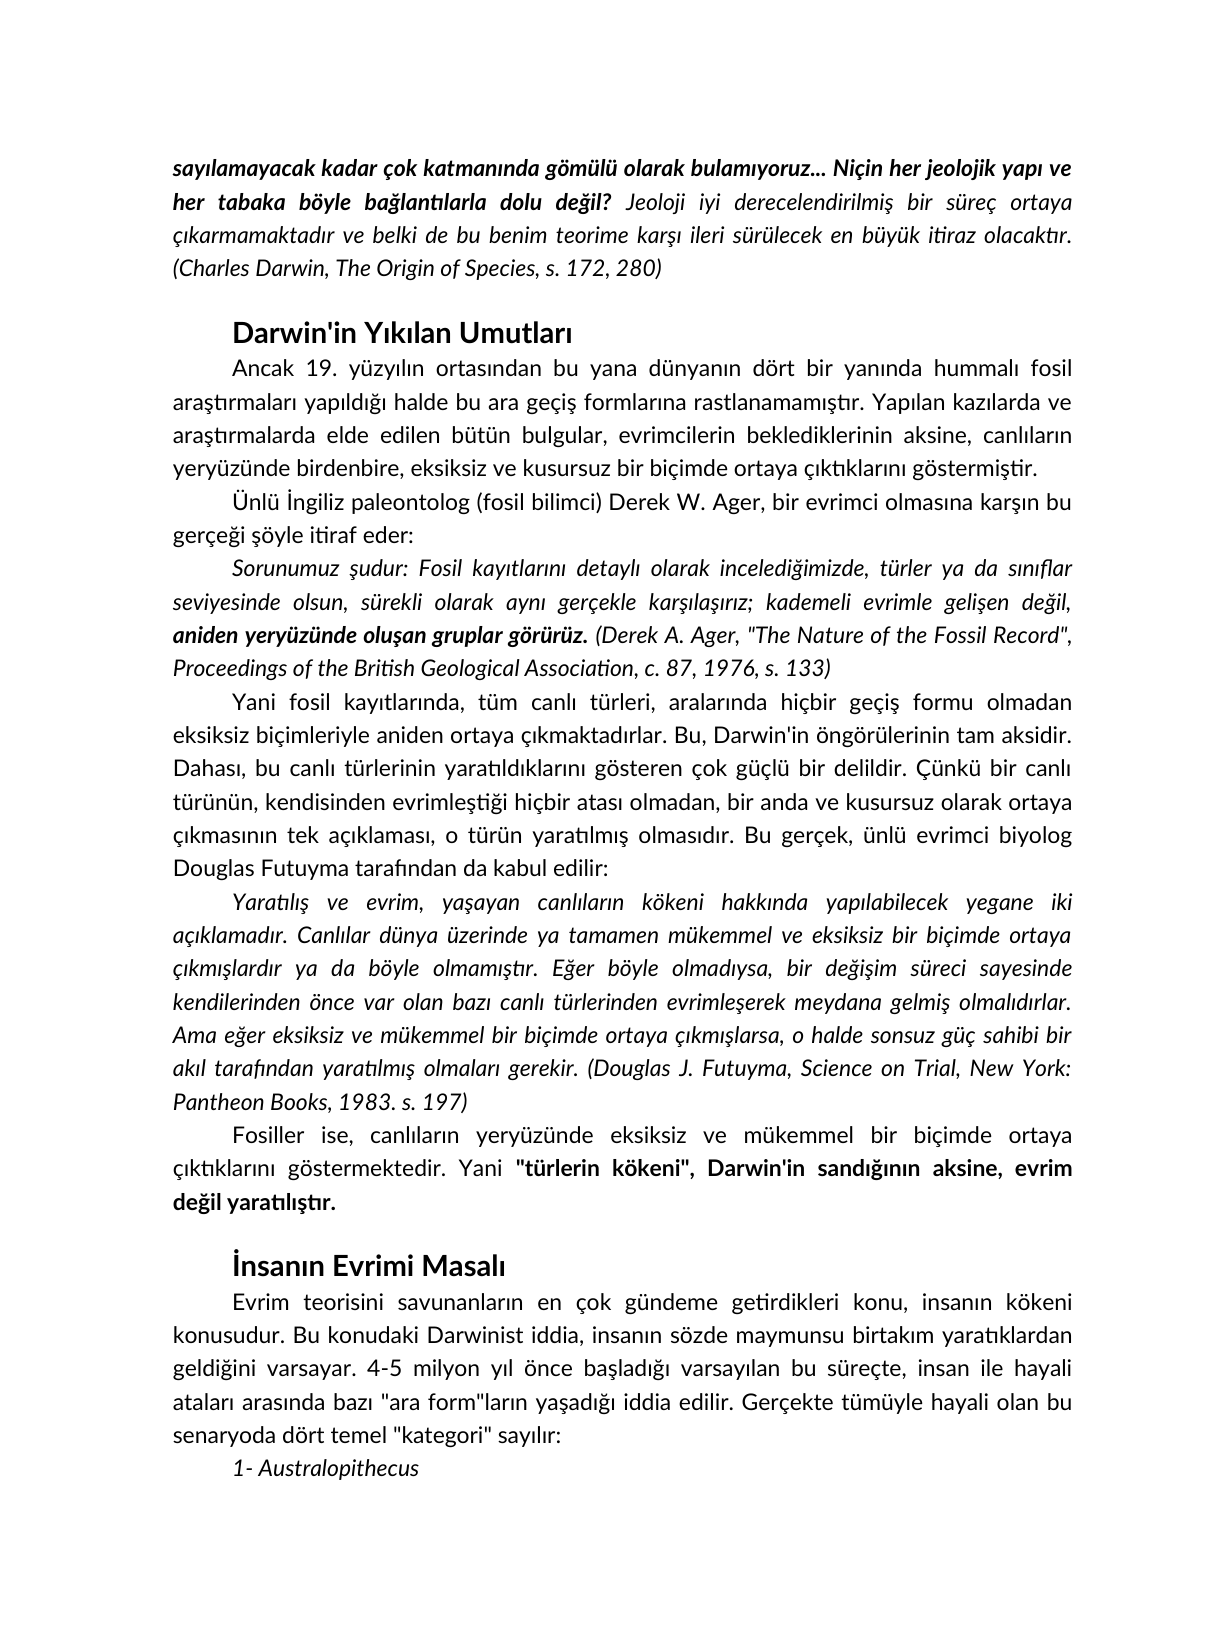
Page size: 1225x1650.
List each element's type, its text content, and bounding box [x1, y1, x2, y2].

text Sorunumuz şudur: Fosil kayıtlarını detaylı olarak incelediğimizde, türler ya da sınıflar seviyesinde olsun, sürekli olarak aynı gerçekle karşılaşırız; kademeli evrimle gelişen değil, aniden yeryüzünde oluşan gruplar görürüz. (Derek A. Ager, "The Nature of the Fossil Record", Proceedings of the British Geological Association, c. 87, 1976, s. 133) [173, 550, 1073, 683]
text Yani fosil kayıtlarında, tüm canlı türleri, aralarında hiçbir geçiş formu olmadan eksiksiz biçimleriyle aniden ortaya çıkmaktadırlar. Bu, Darwin'in öngörülerinin tam aksidir. Dahası, bu canlı türlerinin yaratıldıklarını gösteren çok güçlü bir delildir. Çünkü bir canlı türünün, kendisinden evrimleştiği hiçbir atası olmadan, bir anda ve kusursuz olarak ortaya çıkmasının tek açıklaması, o türün yaratılmış olmasıdır. Bu gerçek, ünlü evrimci biyolog Douglas Futuyma tarafından da kabul edilir: [173, 683, 1073, 883]
text Evrim teorisini savunanların en çok gündeme getirdikleri konu, insanın kökeni konusudur. Bu konudaki Darwinist iddia, insanın sözde maymunsu birtakım yaratıklardan geldiğini varsayar. 4-5 milyon yıl önce başladığı varsayılan bu süreçte, insan ile hayali ataları arasında bazı "ara form"ların yaşadığı iddia edilir. Gerçekte tümüyle hayali olan bu senaryoda dört temel "kategori" sayılır: [173, 1283, 1073, 1450]
text Ünlü İngiliz paleontolog (fosil bilimci) Derek W. Ager, bir evrimci olmasına karşın bu gerçeği şöyle itiraf eder: [173, 483, 1073, 550]
text Ancak 19. yüzyılın ortasından bu yana dünyanın dört bir yanında hummalı fosil araştırmaları yapıldığı halde bu ara geçiş formlarına rastlanamamıştır. Yapılan kazılarda ve araştırmalarda elde edilen bütün bulgular, evrimcilerin beklediklerinin aksine, canlıların yeryüzünde birdenbire, eksiksiz ve kusursuz bir biçimde ortaya çıktıklarını göstermiştir. [173, 350, 1073, 483]
subtitle Darwin'in Yıkılan Umutları [173, 317, 1073, 350]
subtitle İnsanın Evrimi Masalı [173, 1250, 1073, 1283]
text Yaratılış ve evrim, yaşayan canlıların kökeni hakkında yapılabilecek yegane iki açıklamadır. Canlılar dünya üzerinde ya tamamen mükemmel ve eksiksiz bir biçimde ortaya çıkmışlardır ya da böyle olmamıştır. Eğer böyle olmadıysa, bir değişim süreci sayesinde kendilerinden önce var olan bazı canlı türlerinden evrimleşerek meydana gelmiş olmalıdırlar. Ama eğer eksiksiz ve mükemmel bir biçimde ortaya çıkmışlarsa, o halde sonsuz güç sahibi bir akıl tarafından yaratılmış olmaları gerekir. (Douglas J. Futuyma, Science on Trial, New York: Pantheon Books, 1983. s. 197) [173, 883, 1073, 1117]
text sayılamayacak kadar çok katmanında gömülü olarak bulamıyoruz... Niçin her jeolojik yapı ve her tabaka böyle bağlantılarla dolu değil? Jeoloji iyi derecelendirilmiş bir süreç ortaya çıkarmamaktadır ve belki de bu benim teorime karşı ileri sürülecek en büyük itiraz olacaktır. (Charles Darwin, The Origin of Species, s. 172, 280) [173, 150, 1073, 283]
text Fosiller ise, canlıların yeryüzünde eksiksiz ve mükemmel bir biçimde ortaya çıktıklarını göstermektedir. Yani "türlerin kökeni", Darwin'in sandığının aksine, evrim değil yaratılıştır. [173, 1117, 1073, 1217]
text 1- Australopithecus [173, 1450, 1073, 1483]
